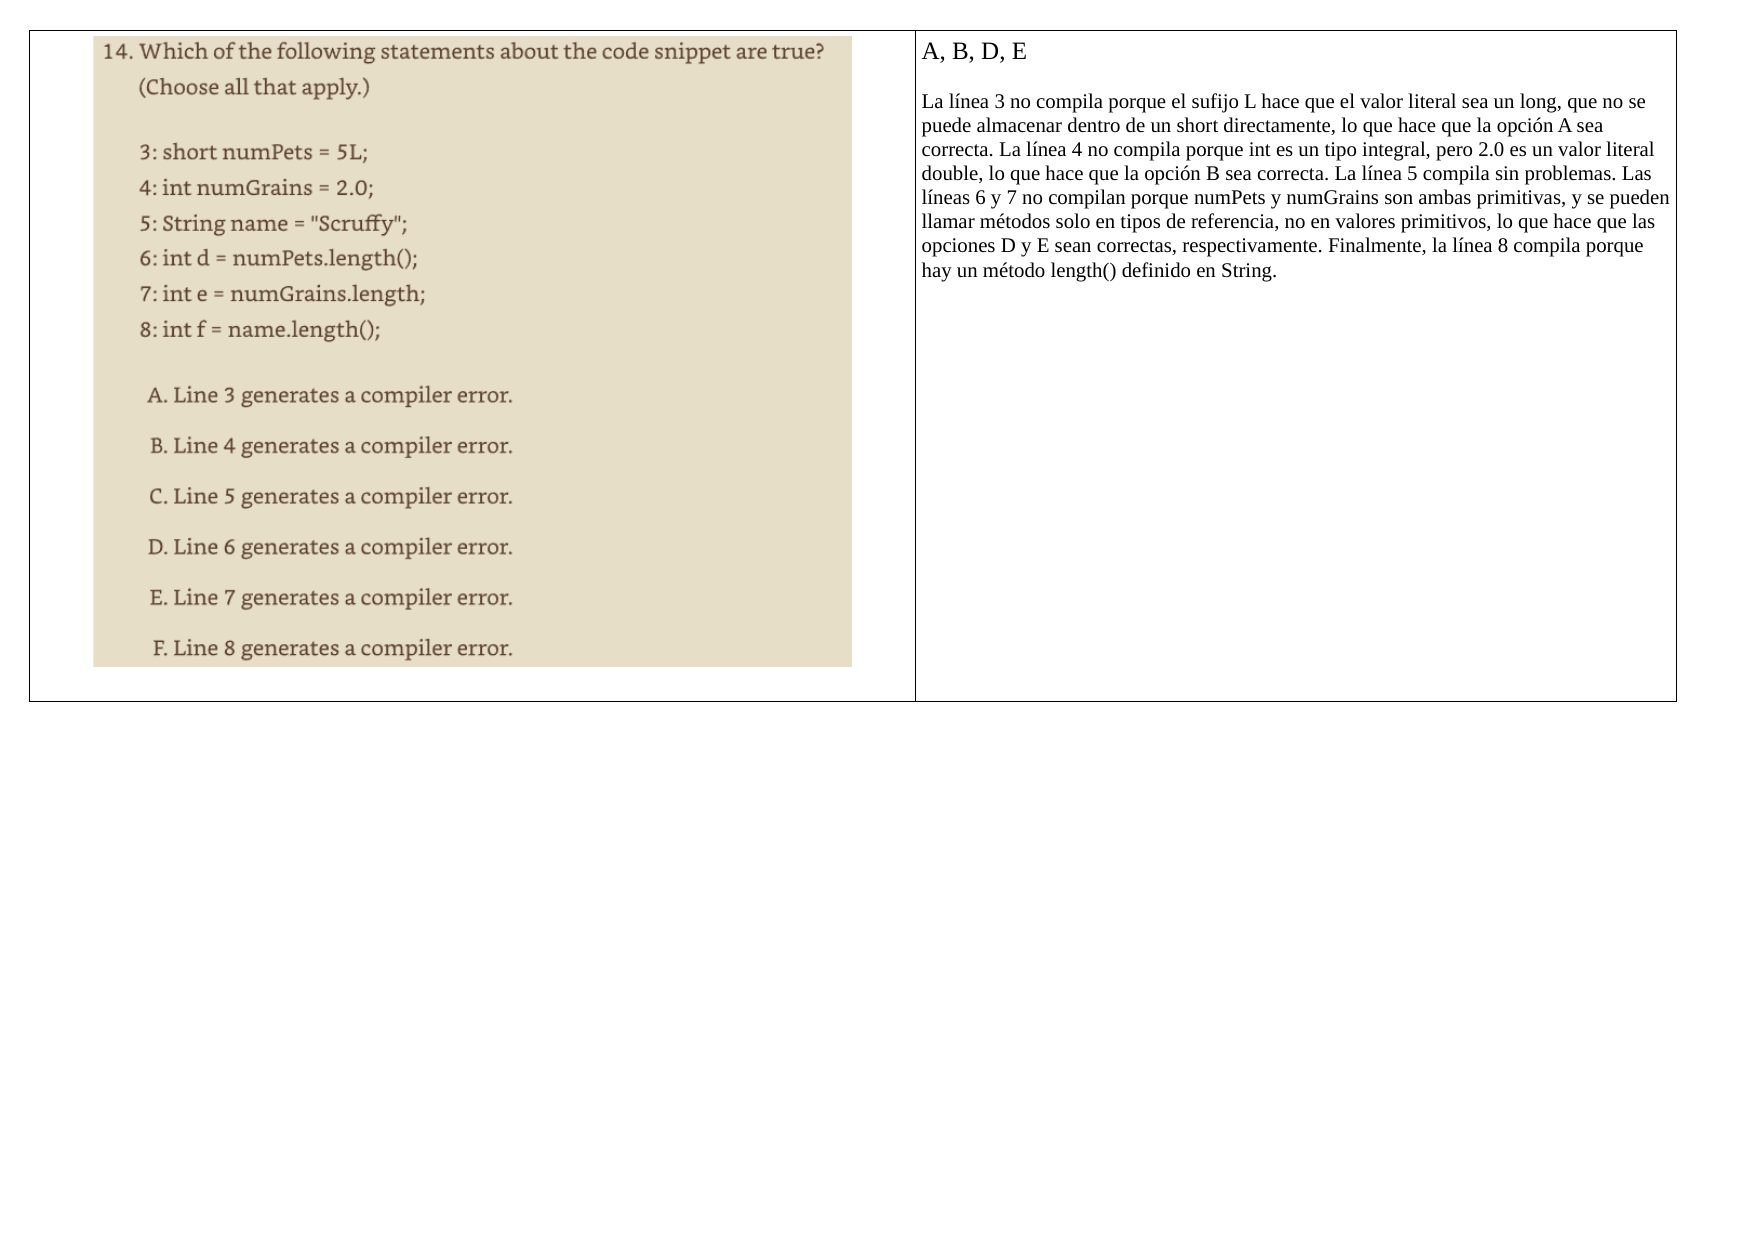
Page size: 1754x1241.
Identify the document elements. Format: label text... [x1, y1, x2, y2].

picture [93, 36, 852, 667]
table_cell [30, 31, 915, 701]
table_cell A, B, D, E La línea 3 no compila porque el sufijo L hace que el valor literal sea un long, que no se puede almacenar dentro de un short directamente, lo que hace que la opción A sea correcta. La línea 4 no compila porque int es un tipo integral, pero 2.0 es un valor literal double, lo que hace que la opción B sea correcta. La línea 5 compila sin problemas. Las líneas 6 y 7 no compilan porque numPets y numGrains son ambas primitivas, y se pueden llamar métodos solo en tipos de referencia, no en valores primitivos, lo que hace que las opciones D y E sean correctas, respectivamente. Finalmente, la línea 8 compila porque hay un método length() definido en String. [916, 31, 1676, 701]
